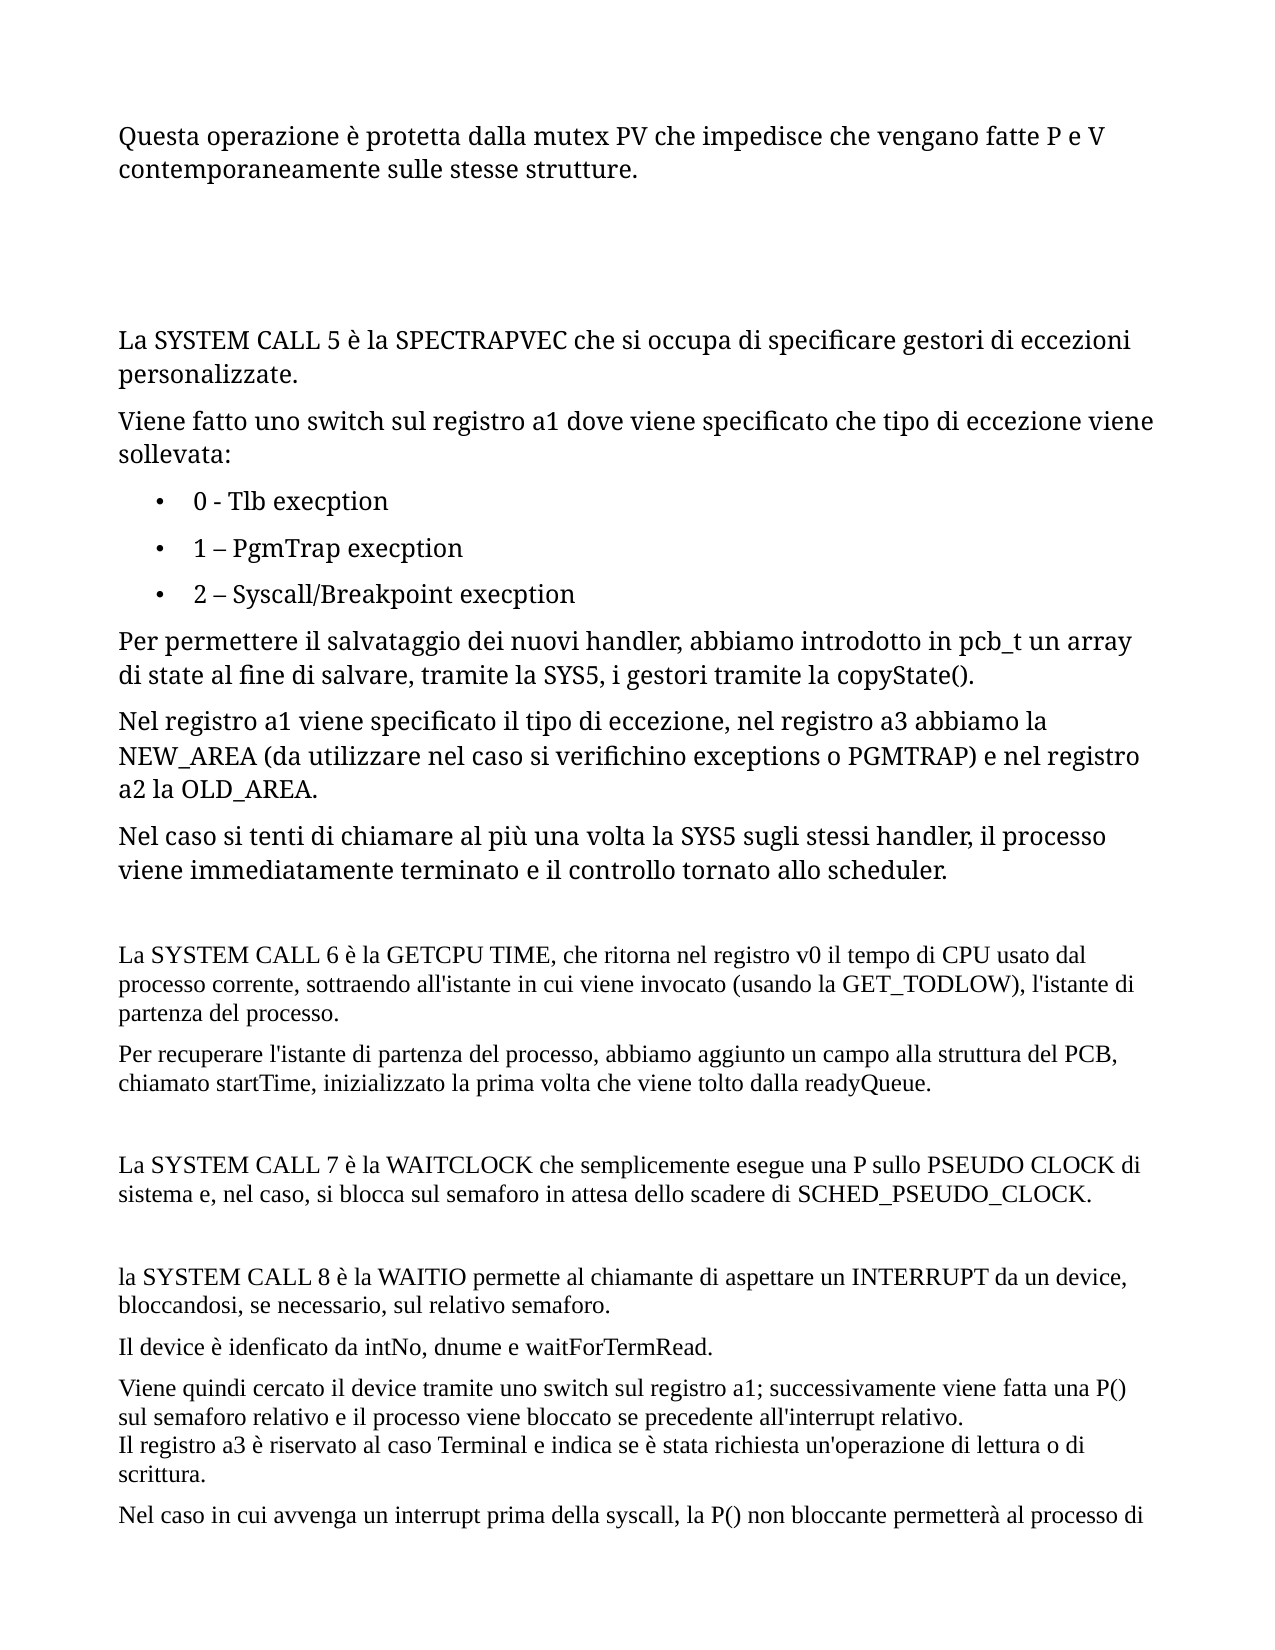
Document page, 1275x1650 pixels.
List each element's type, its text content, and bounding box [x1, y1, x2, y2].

list 2 – Syscall/Breakpoint execption [156, 577, 1157, 611]
text Nel registro a1 viene specificato il tipo di eccezione, nel registro a3 abbiamo la NEW_AREA (da utilizzare nel caso si verifichino exceptions o PGMTRAP) e nel registro a2 la OLD_AREA. [118, 704, 1157, 806]
text La SYSTEM CALL 6 è la GETCPU TIME, che ritorna nel registro v0 il tempo di CPU usato dal processo corrente, sottraendo all'istante in cui viene invocato (usando la GET_TODLOW), l'istante di partenza del processo. [118, 941, 1157, 1027]
text Nel caso si tenti di chiamare al più una volta la SYS5 sugli stessi handler, il processo viene immediatamente terminato e il controllo tornato allo scheduler. [118, 819, 1157, 887]
text Questa operazione è protetta dalla mutex PV che impedisce che vengano fatte P e V contemporaneamente sulle stesse strutture. [118, 118, 1157, 186]
text Per recuperare l'istante di partenza del processo, abbiamo aggiunto un campo alla struttura del PCB, chiamato startTime, inizializzato la prima volta che viene tolto dalla readyQueue. [118, 1039, 1157, 1097]
list 1 – PgmTrap execption [156, 530, 1157, 564]
text Per permettere il salvataggio dei nuovi handler, abbiamo introdotto in pcb_t un array di state al fine di salvare, tramite la SYS5, i gestori tramite la copyState(). [118, 623, 1157, 692]
text Il device è idenficato da intNo, dnume e waitForTermRead. [118, 1332, 1157, 1361]
text Viene fatto uno switch sul registro a1 dove viene specificato che tipo di eccezione viene sollevata: [118, 403, 1157, 471]
text La SYSTEM CALL 7 è la WAITCLOCK che semplicemente esegue una P sullo PSEUDO CLOCK di sistema e, nel caso, si blocca sul semaforo in attesa dello scadere di SCHED_PSEUDO_CLOCK. [118, 1151, 1157, 1208]
list 0 - Tlb execption [156, 484, 1157, 518]
text La SYSTEM CALL 5 è la SPECTRAPVEC che si occupa di specificare gestori di eccezioni personalizzate. [118, 322, 1157, 391]
text Nel caso in cui avvenga un interrupt prima della syscall, la P() non bloccante permetterà al processo di [118, 1501, 1157, 1529]
text la SYSTEM CALL 8 è la WAITIO permette al chiamante di aspettare un INTERRUPT da un device, bloccandosi, se necessario, sul relativo semaforo. [118, 1262, 1157, 1319]
text Viene quindi cercato il device tramite uno switch sul registro a1; successivamente viene fatta una P() sul semaforo relativo e il processo viene bloccato se precedente all'interrupt relativo. Il registro a3 è riservato al caso Terminal e indica se è stata richiesta un'operazione di lettura o di scrittura. [118, 1373, 1157, 1488]
